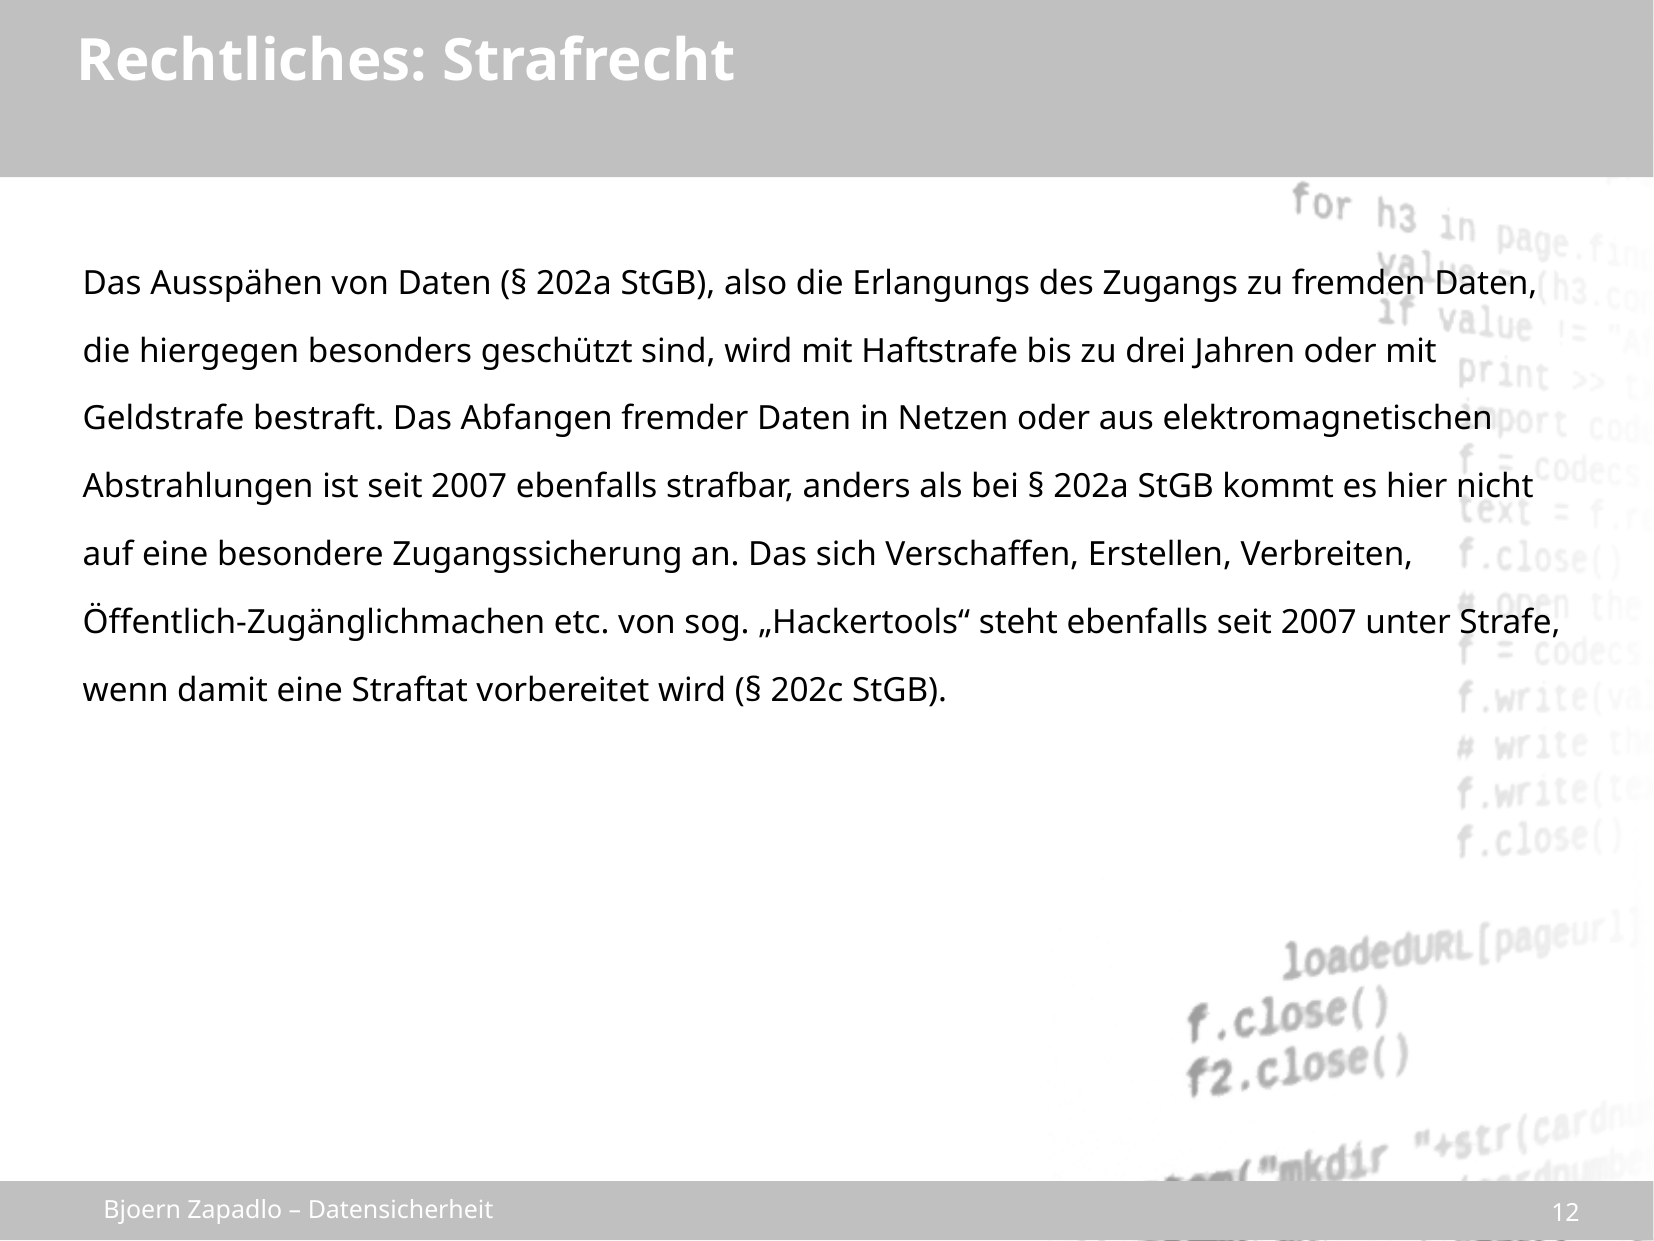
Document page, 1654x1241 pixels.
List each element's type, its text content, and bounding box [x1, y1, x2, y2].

title Rechtliches: Strafrecht [76, 17, 1565, 178]
picture [0, 178, 1654, 1181]
list Das Ausspähen von Daten (§ 202a StGB), also die Erlangungs des Zugangs zu fremden Daten, die hiergegen besonders geschützt sind, wird mit Haftstrafe bis zu drei Jahren oder mit Geldstrafe bestraft. Das Abfangen fremder Daten in Netzen oder aus elektromagnetischen Abstrahlungen ist seit 2007 ebenfalls strafbar, anders als bei § 202a StGB kommt es hier nicht auf eine besondere Zugangssicherung an. Das sich Verschaffen, Erstellen, Verbreiten, Öffentlich-Zugänglichmachen etc. von sog. „Hackertools“ steht ebenfalls seit 2007 unter Strafe, wenn damit eine Straftat vorbereitet wird (§ 202c StGB). [82, 236, 1571, 1152]
